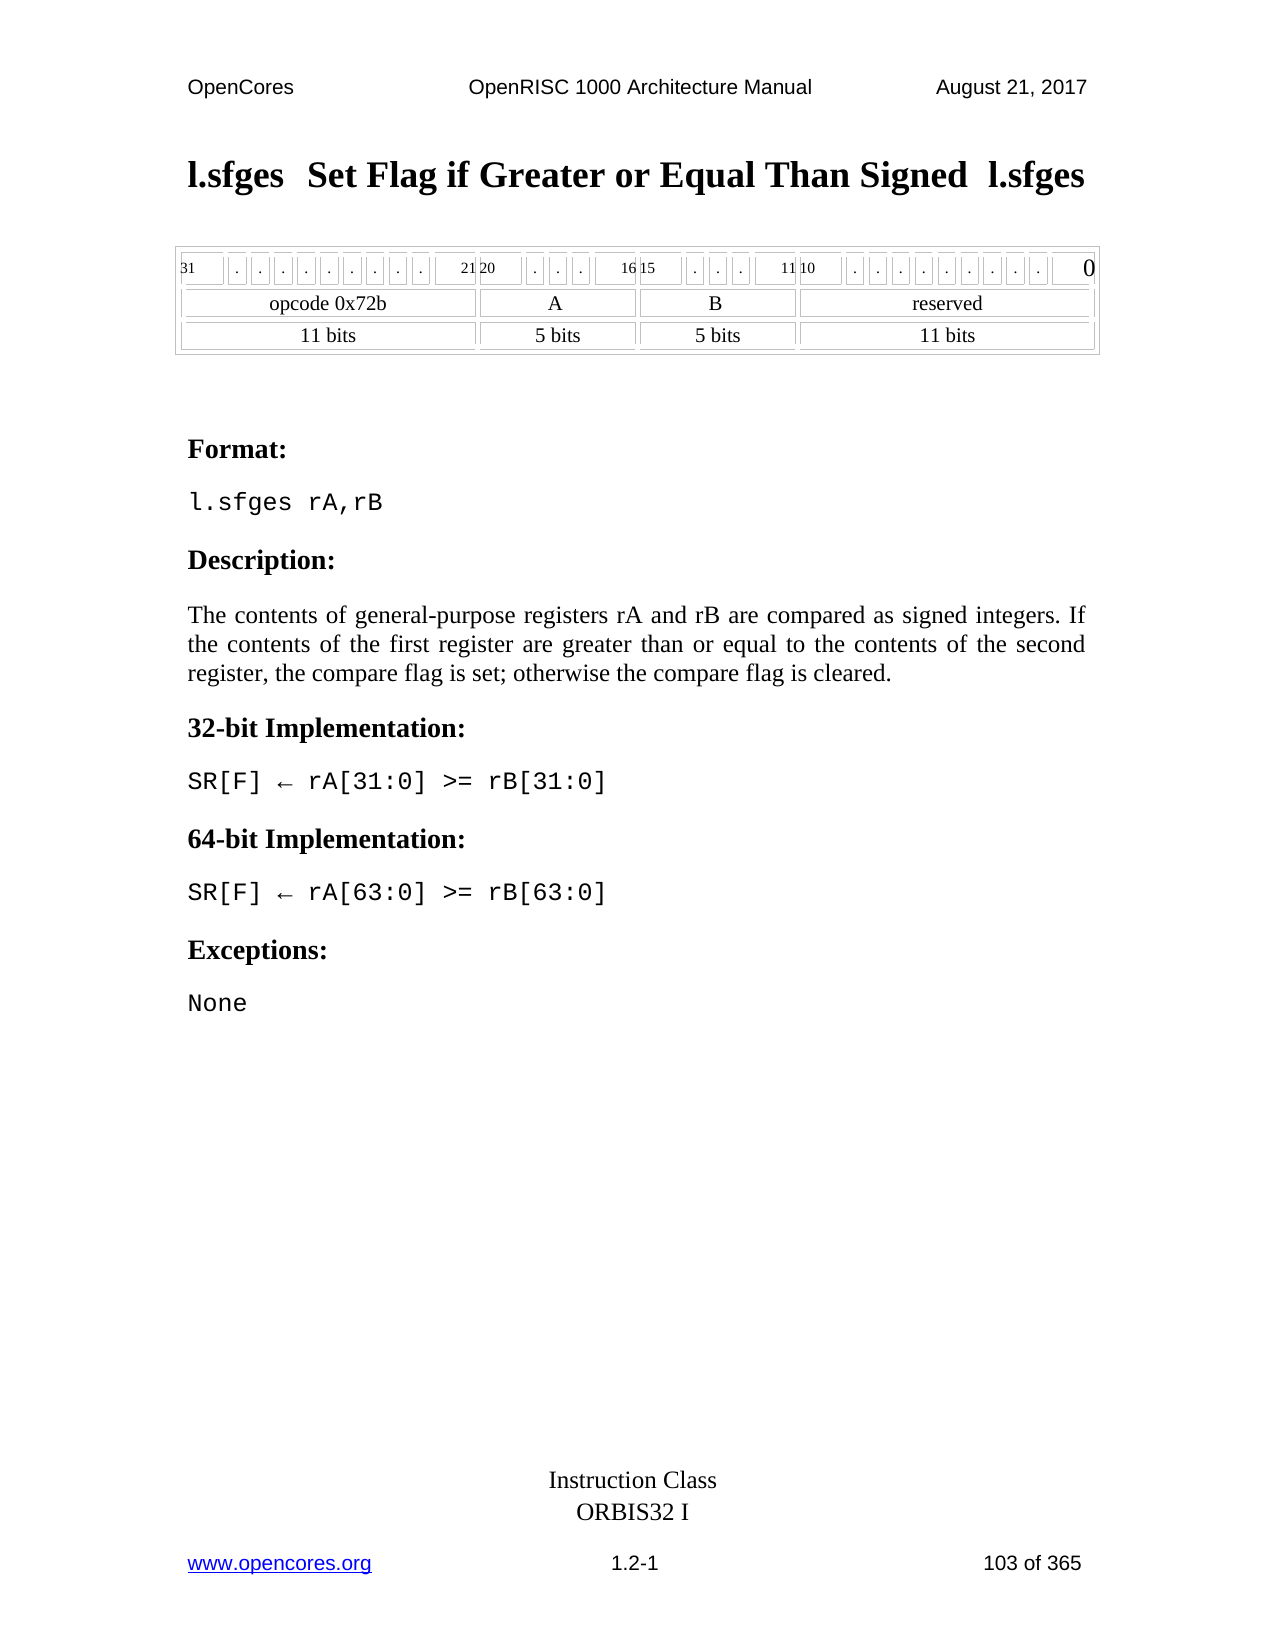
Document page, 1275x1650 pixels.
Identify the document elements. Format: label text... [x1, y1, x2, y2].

text SR[F] ← rA[31:0] >= rB[31:0] [187, 769, 1087, 797]
text 64-bit Implementation: [187, 822, 1087, 855]
text Exceptions: [187, 933, 1087, 965]
text The contents of general-purpose registers rA and rB are compared as signed integers. If the contents of the first register are greater than or equal to the contents of the second register, the compare flag is set; otherwise the compare flag is cleared. [187, 600, 1087, 687]
text Format: [187, 432, 1087, 464]
text SR[F] ← rA[63:0] >= rB[63:0] [187, 880, 1087, 908]
text l.sfges rA,rB [187, 489, 1087, 518]
text None [187, 990, 1087, 1019]
text 32-bit Implementation: [187, 712, 1087, 744]
text Description: [187, 543, 1087, 575]
